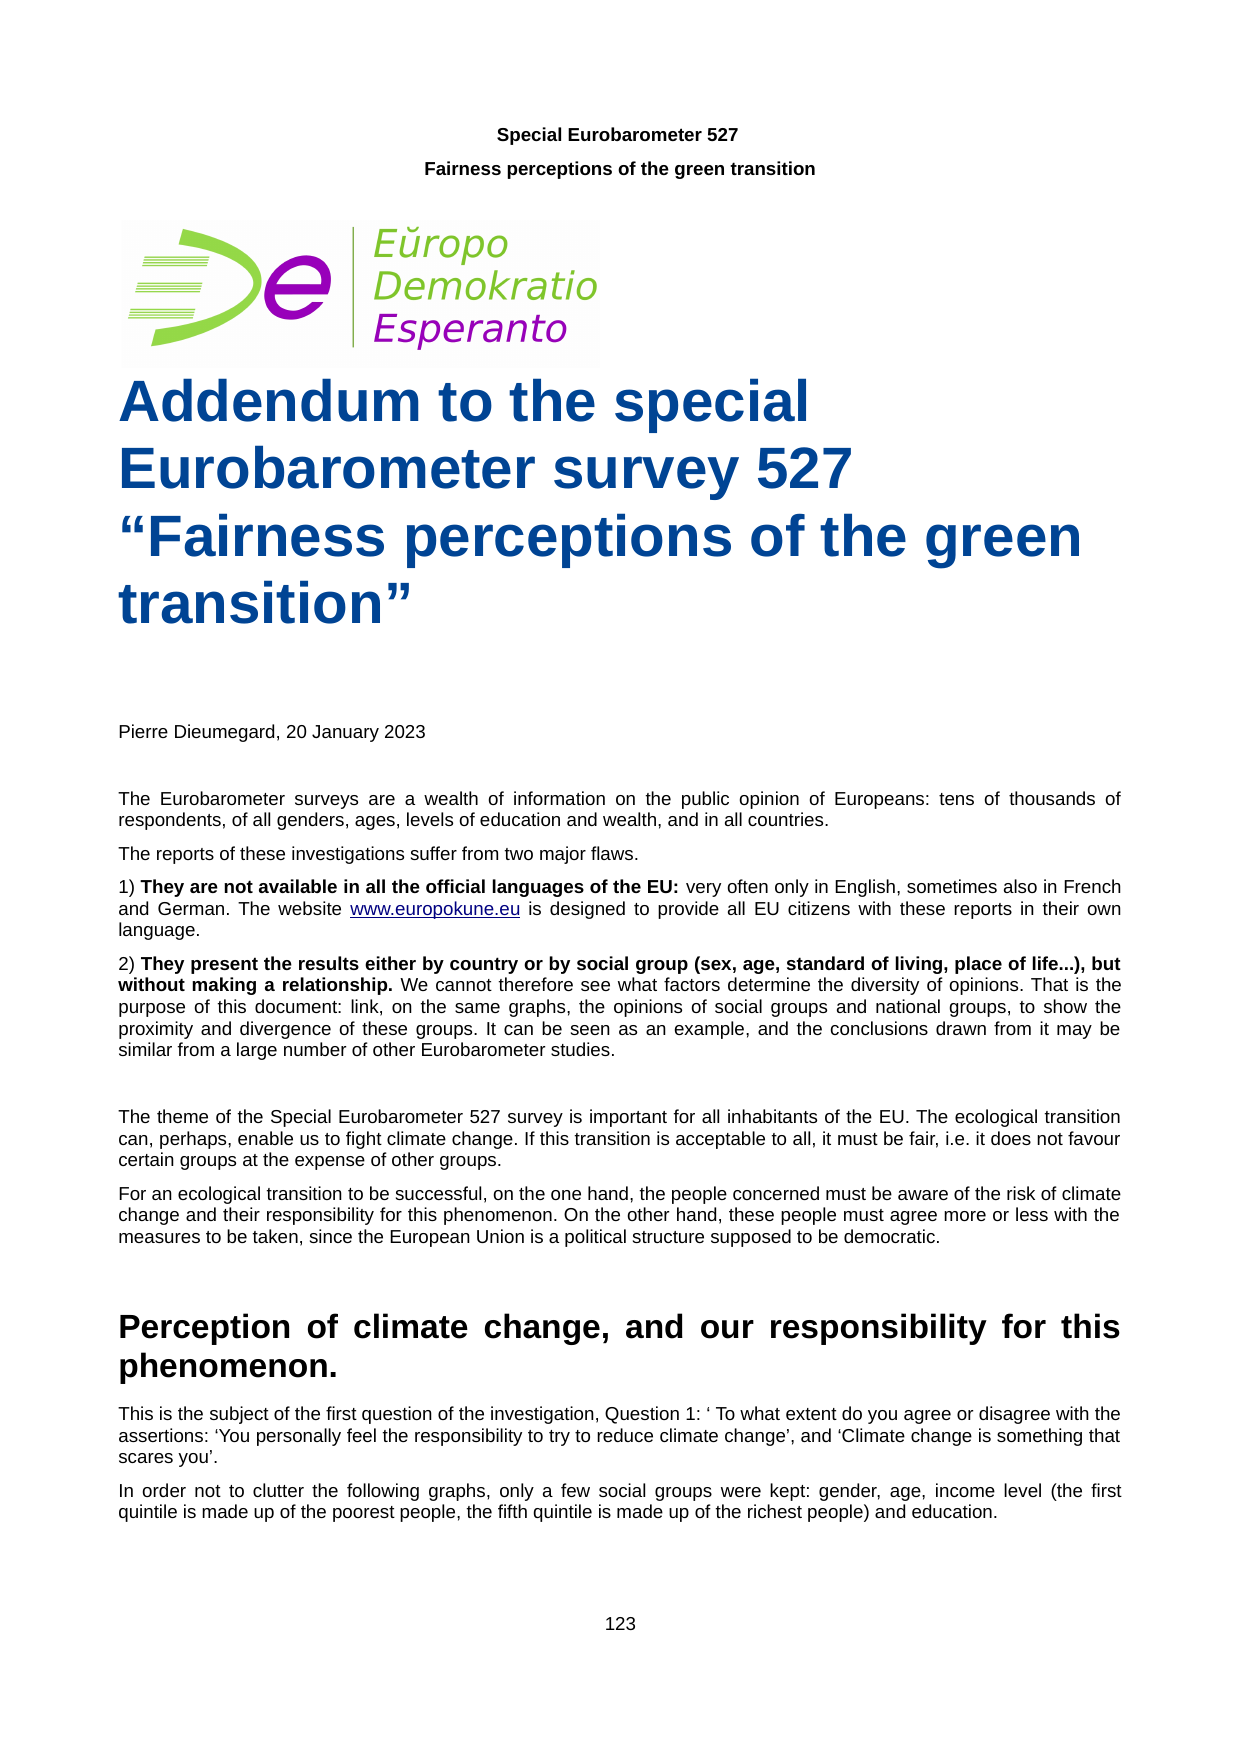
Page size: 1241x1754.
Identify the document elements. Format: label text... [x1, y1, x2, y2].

text Pierre Dieumegard, 20 January 2023 [118, 721, 1122, 742]
text 1) They are not available in all the official languages of the EU: very often only in English, sometimes also in French and German. The website www.europokune.eu is designed to provide all EU citizens with these reports in their own language. [118, 876, 1122, 941]
picture [121, 220, 601, 368]
subtitle Addendum to the special Eurobarometer survey 527 “Fairness perceptions of the green transition” [118, 233, 1122, 636]
text In order not to clutter the following graphs, only a few social groups were kept: gender, age, income level (the first quintile is made up of the poorest people, the fifth quintile is made up of the richest people) and education. [118, 1479, 1122, 1523]
subtitle Perception of climate change, and our responsibility for this phenomenon. [118, 1307, 1122, 1384]
text This is the subject of the first question of the investigation, Question 1: ‘ To what extent do you agree or disagree with the assertions: ‘You personally feel the responsibility to try to reduce climate change’, and ‘Climate change is something that scares you’. [118, 1403, 1122, 1468]
text For an ecological transition to be successful, on the one hand, the people concerned must be aware of the risk of climate change and their responsibility for this phenomenon. On the other hand, these people must agree more or less with the measures to be taken, since the European Union is a political structure supposed to be democratic. [118, 1182, 1122, 1247]
text 2) They present the results either by country or by social group (sex, age, standard of living, place of life...), but without making a relationship. We cannot therefore see what factors determine the diversity of opinions. That is the purpose of this document: link, on the same graphs, the opinions of social groups and national groups, to show the proximity and divergence of these groups. It can be seen as an example, and the conclusions drawn from it may be similar from a large number of other Eurobarometer studies. [118, 953, 1122, 1061]
text The Eurobarometer surveys are a wealth of information on the public opinion of Europeans: tens of thousands of respondents, of all genders, ages, levels of education and wealth, and in all countries. [118, 788, 1122, 831]
text The reports of these investigations suffer from two major flaws. [118, 843, 1122, 864]
text The theme of the Special Eurobarometer 527 survey is important for all inhabitants of the EU. The ecological transition can, perhaps, enable us to fight climate change. If this transition is acceptable to all, it must be fair, i.e. it does not favour certain groups at the expense of other groups. [118, 1106, 1122, 1171]
